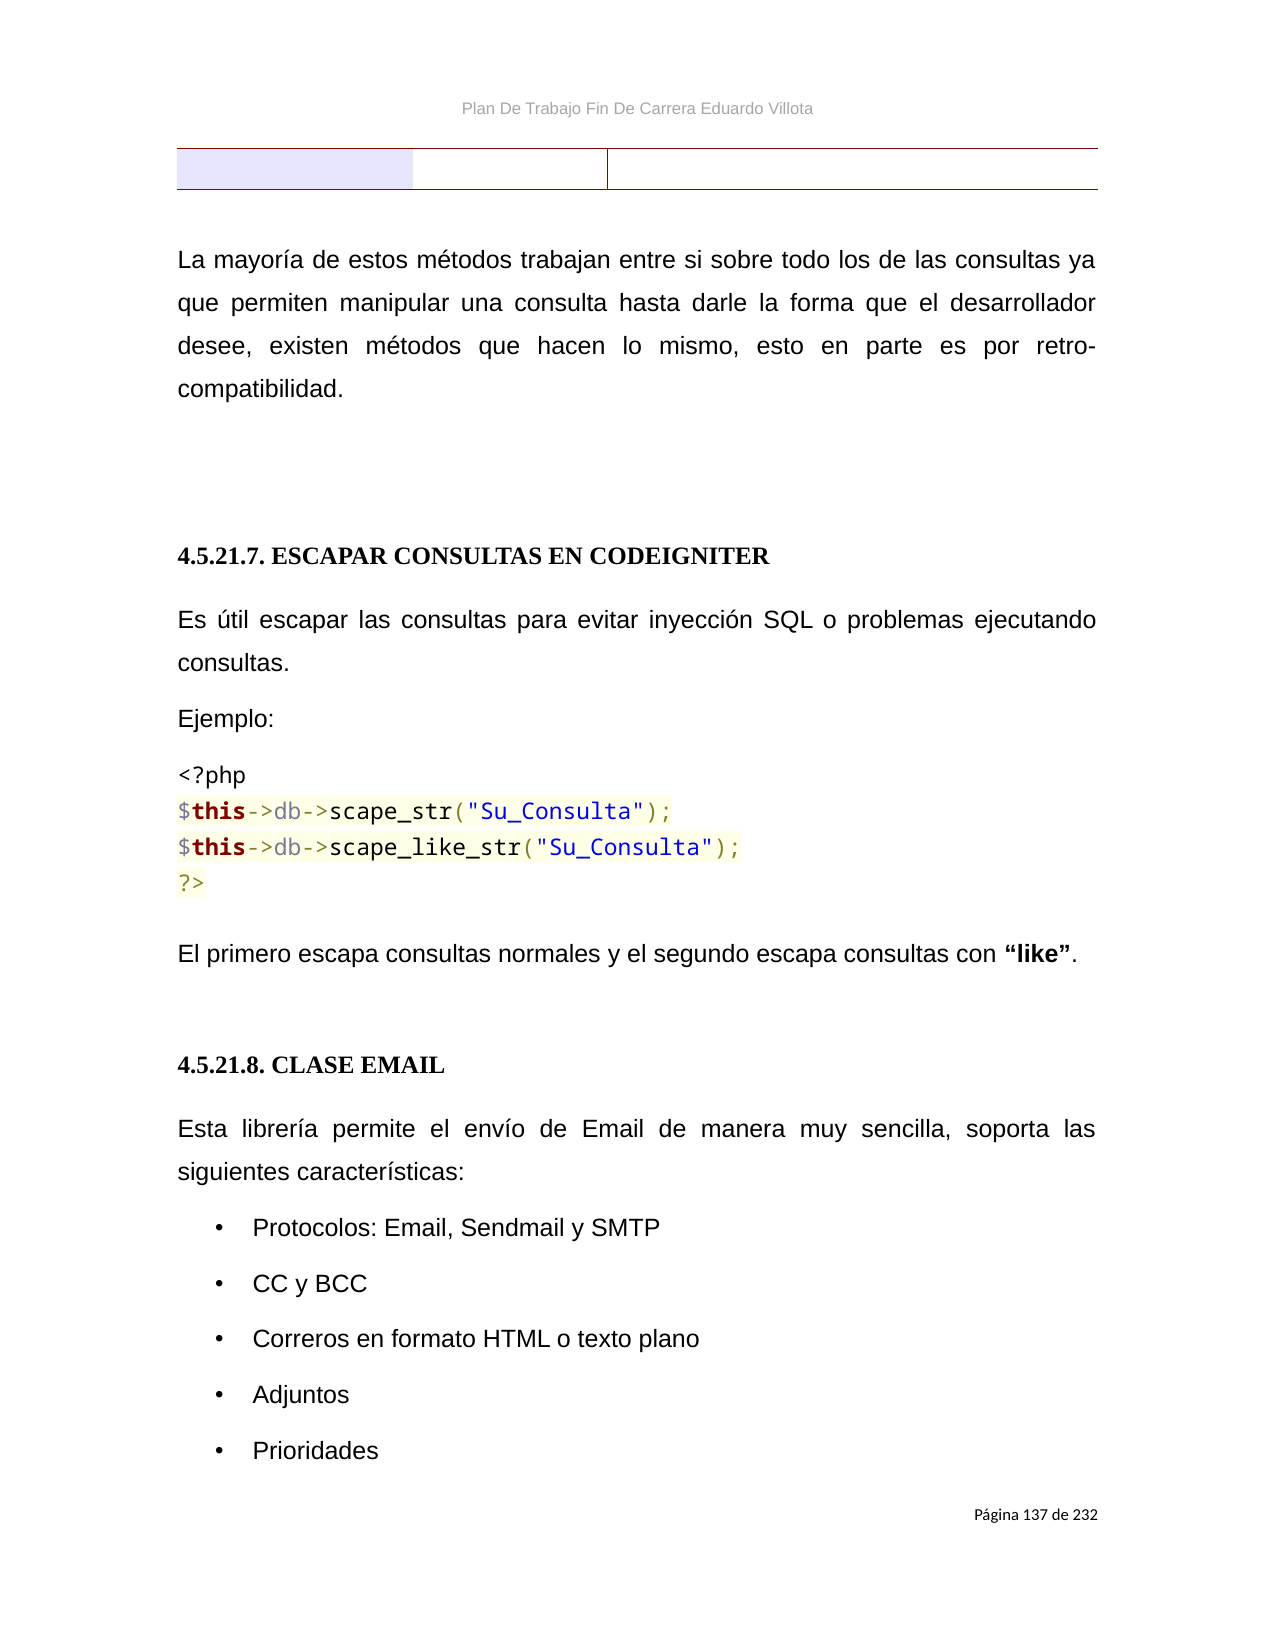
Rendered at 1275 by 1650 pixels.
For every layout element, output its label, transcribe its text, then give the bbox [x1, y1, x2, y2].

text $this->db->scape_like_str("Su_Consulta"); [177, 831, 1098, 862]
text Ejemplo: [177, 703, 1098, 732]
list Correros en formato HTML o texto plano [215, 1324, 1098, 1353]
text Esta librería permite el envío de Email de manera muy sencilla, soporta las siguientes características: [177, 1114, 1098, 1186]
text Es útil escapar las consultas para evitar inyección SQL o problemas ejecutando consultas. [177, 605, 1098, 677]
text 4.5.21.7. ESCAPAR CONSULTAS EN CODEIGNITER [177, 541, 1098, 569]
table_cell [608, 149, 1097, 189]
list Protocolos: Email, Sendmail y SMTP [215, 1213, 1098, 1242]
text <?php [177, 759, 1098, 790]
table_cell [413, 149, 607, 189]
list Adjuntos [215, 1380, 1098, 1409]
text ?> [177, 867, 1098, 898]
table_cell [177, 149, 413, 189]
text 4.5.21.8. CLASE EMAIL [177, 1050, 1098, 1079]
text $this->db->scape_str("Su_Consulta"); [177, 795, 1098, 826]
list Prioridades [215, 1436, 1098, 1464]
text La mayoría de estos métodos trabajan entre si sobre todo los de las consultas ya que permiten manipular una consulta hasta darle la forma que el desarrollador desee, existen métodos que hacen lo mismo, esto en parte es por retro-compatibilidad. [177, 244, 1098, 403]
list CC y BCC [215, 1268, 1098, 1297]
text El primero escapa consultas normales y el segundo escapa consultas con “like”. [177, 939, 1098, 968]
